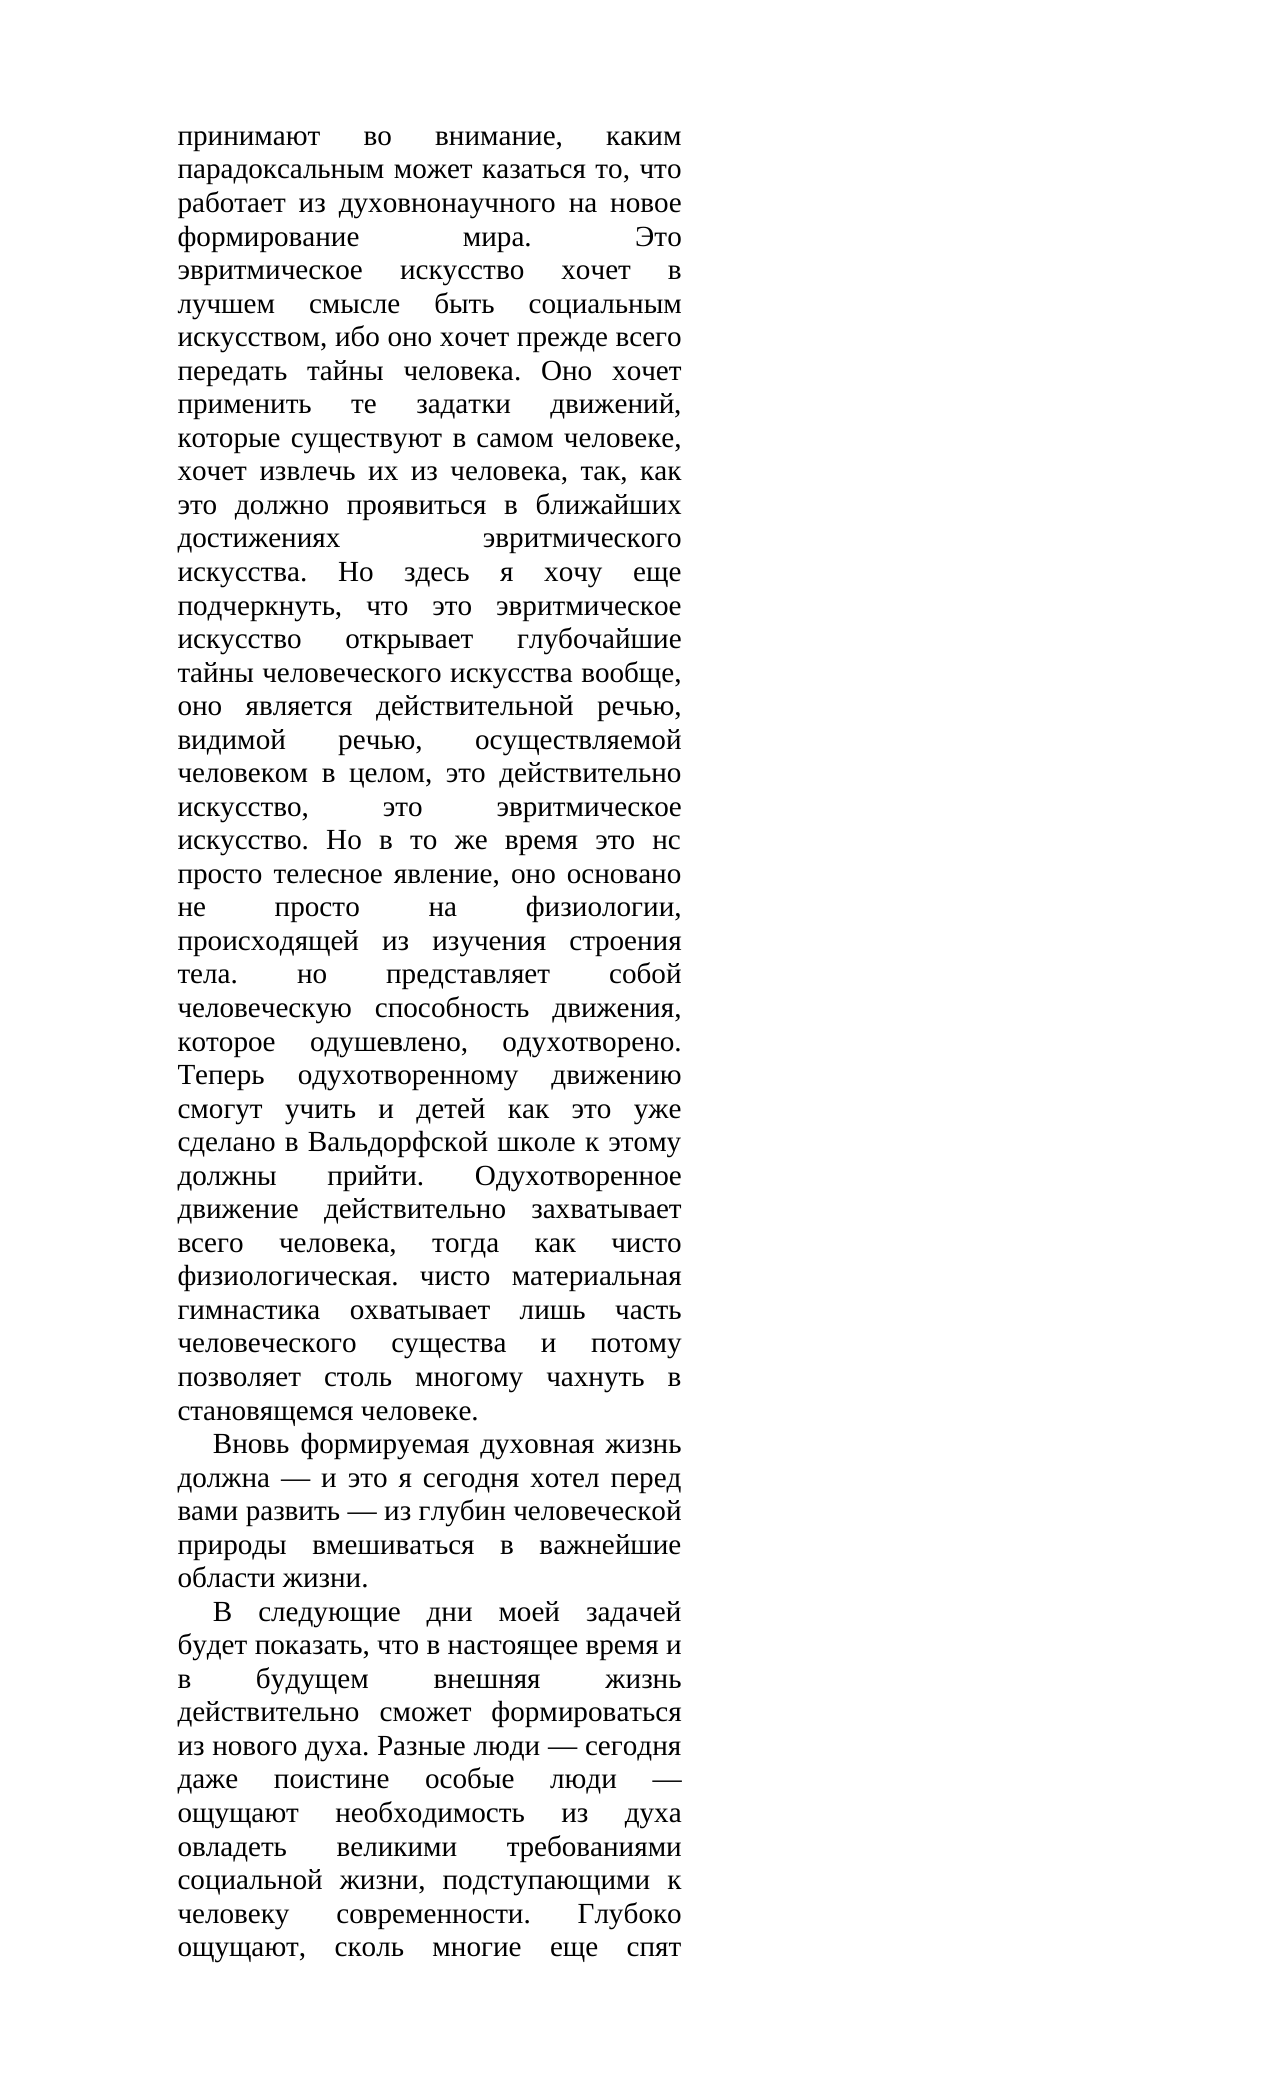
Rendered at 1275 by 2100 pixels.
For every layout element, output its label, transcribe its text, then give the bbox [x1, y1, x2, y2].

table_header принимают во внимание, каким парадоксальным может казаться то, что работает из духовнонаучного на новое формирование мира. Это эвритмическое искусство хочет в лучшем смысле быть социальным искусством, ибо оно хочет прежде всего передать тайны человека. Оно хочет применить те задатки движений, которые существуют в самом человеке, хочет извлечь их из человека, так, как это должно проявиться в ближайших достижениях эвритмического искусства. Но здесь я хочу еще подчеркнуть, что это эвритмическое искусство открывает глубочайшие тайны человеческого искусства вообще, оно является действительной речью, видимой речью, осуществляемой человеком в целом, это действительно искусство, это эвритмическое искусство. Но в то же время это нс просто телесное явление, оно основано не просто на физиологии, происходящей из изучения строения тела. но представляет собой человеческую способность движения, которое одушевлено, одухотворено. Теперь одухотворенному движению смогут учить и детей как это уже сделано в Вальдорфской школе к этому должны прийти. Одухотворенное движение действительно захватывает всего человека, тогда как чисто физиологическая. чисто материальная гимнастика охватывает лишь часть человеческого существа и потому позволяет столь многому чахнуть в становящемся человеке. Вновь формируемая духовная жизнь должна — и это я сегодня хотел перед вами развить — из глубин человеческой природы вмешиваться в важнейшие области жизни. В следующие дни моей задачей будет показать, что в настоящее время и в будущем внешняя жизнь действительно сможет формироваться из нового духа. Разные люди — сегодня даже поистине особые люди — ощущают необходимость из духа овладеть великими требованиями социальной жизни, подступающими к человеку современности. Глубоко ощущают, сколь многие еще спят [177, 118, 682, 1963]
table_header [682, 118, 1186, 1963]
